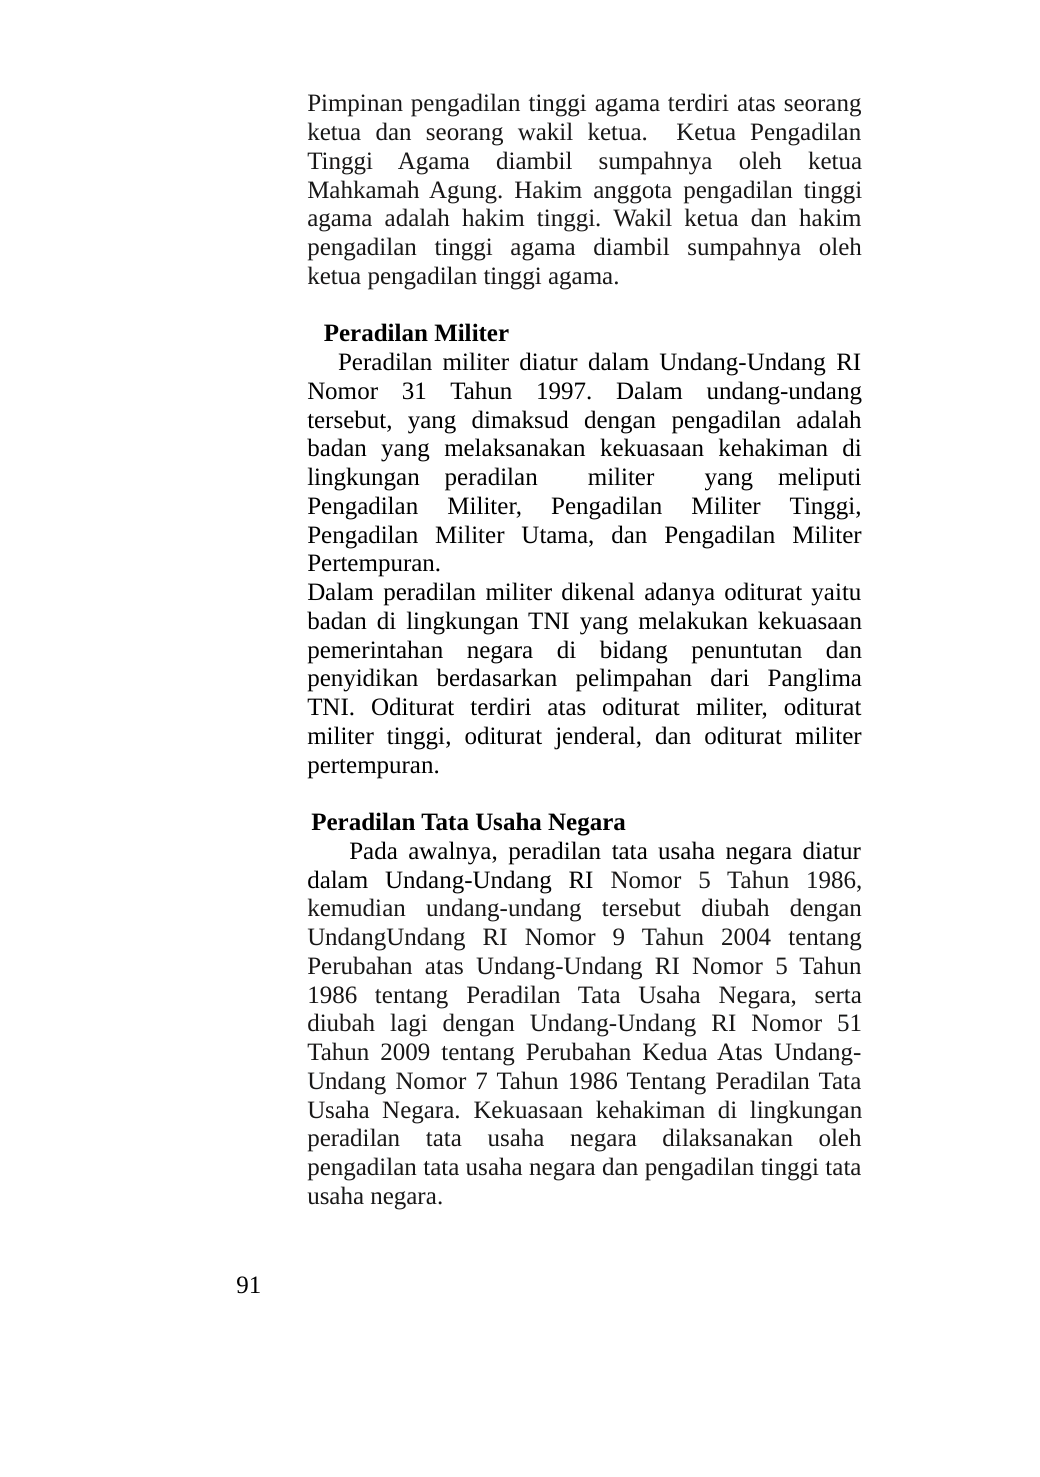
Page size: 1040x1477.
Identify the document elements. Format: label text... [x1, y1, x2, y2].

text Pada awalnya, peradilan tata usaha negara diatur dalam Undang-Undang RI Nomor 5 Tahun 1986, kemudian undang-undang tersebut diubah dengan UndangUndang RI Nomor 9 Tahun 2004 tentang Perubahan atas Undang-Undang RI Nomor 5 Tahun 1986 tentang Peradilan Tata Usaha Negara, serta diubah lagi dengan Undang-Undang RI Nomor 51 Tahun 2009 tentang Perubahan Kedua Atas Undang-Undang Nomor 7 Tahun 1986 Tentang Peradilan Tata Usaha Negara. Kekuasaan kehakiman di lingkungan peradilan tata usaha negara dilaksanakan oleh pengadilan tata usaha negara dan pengadilan tinggi tata usaha negara. [307, 836, 862, 1210]
list Peradilan Tata Usaha Negara [274, 807, 862, 836]
text Dalam peradilan militer dikenal adanya oditurat yaitu badan di lingkungan TNI yang melakukan kekuasaan pemerintahan negara di bidang penuntutan dan penyidikan berdasarkan pelimpahan dari Panglima TNI. Oditurat terdiri atas oditurat militer, oditurat militer tinggi, oditurat jenderal, dan oditurat militer pertempuran. [307, 577, 862, 778]
text Peradilan militer diatur dalam Undang-Undang RI Nomor 31 Tahun 1997. Dalam undang-undang tersebut, yang dimaksud dengan pengadilan adalah badan yang melaksanakan kekuasaan kehakiman di lingkungan peradilan militer yang meliputi Pengadilan Militer, Pengadilan Militer Tinggi, Pengadilan Militer Utama, dan Pengadilan Militer Pertempuran. [307, 347, 862, 577]
list Peradilan Militer [274, 318, 862, 347]
text Pimpinan pengadilan tinggi agama terdiri atas seorang ketua dan seorang wakil ketua. Ketua Pengadilan Tinggi Agama diambil sumpahnya oleh ketua Mahkamah Agung. Hakim anggota pengadilan tinggi agama adalah hakim tinggi. Wakil ketua dan hakim pengadilan tinggi agama diambil sumpahnya oleh ketua pengadilan tinggi agama. [307, 88, 862, 290]
